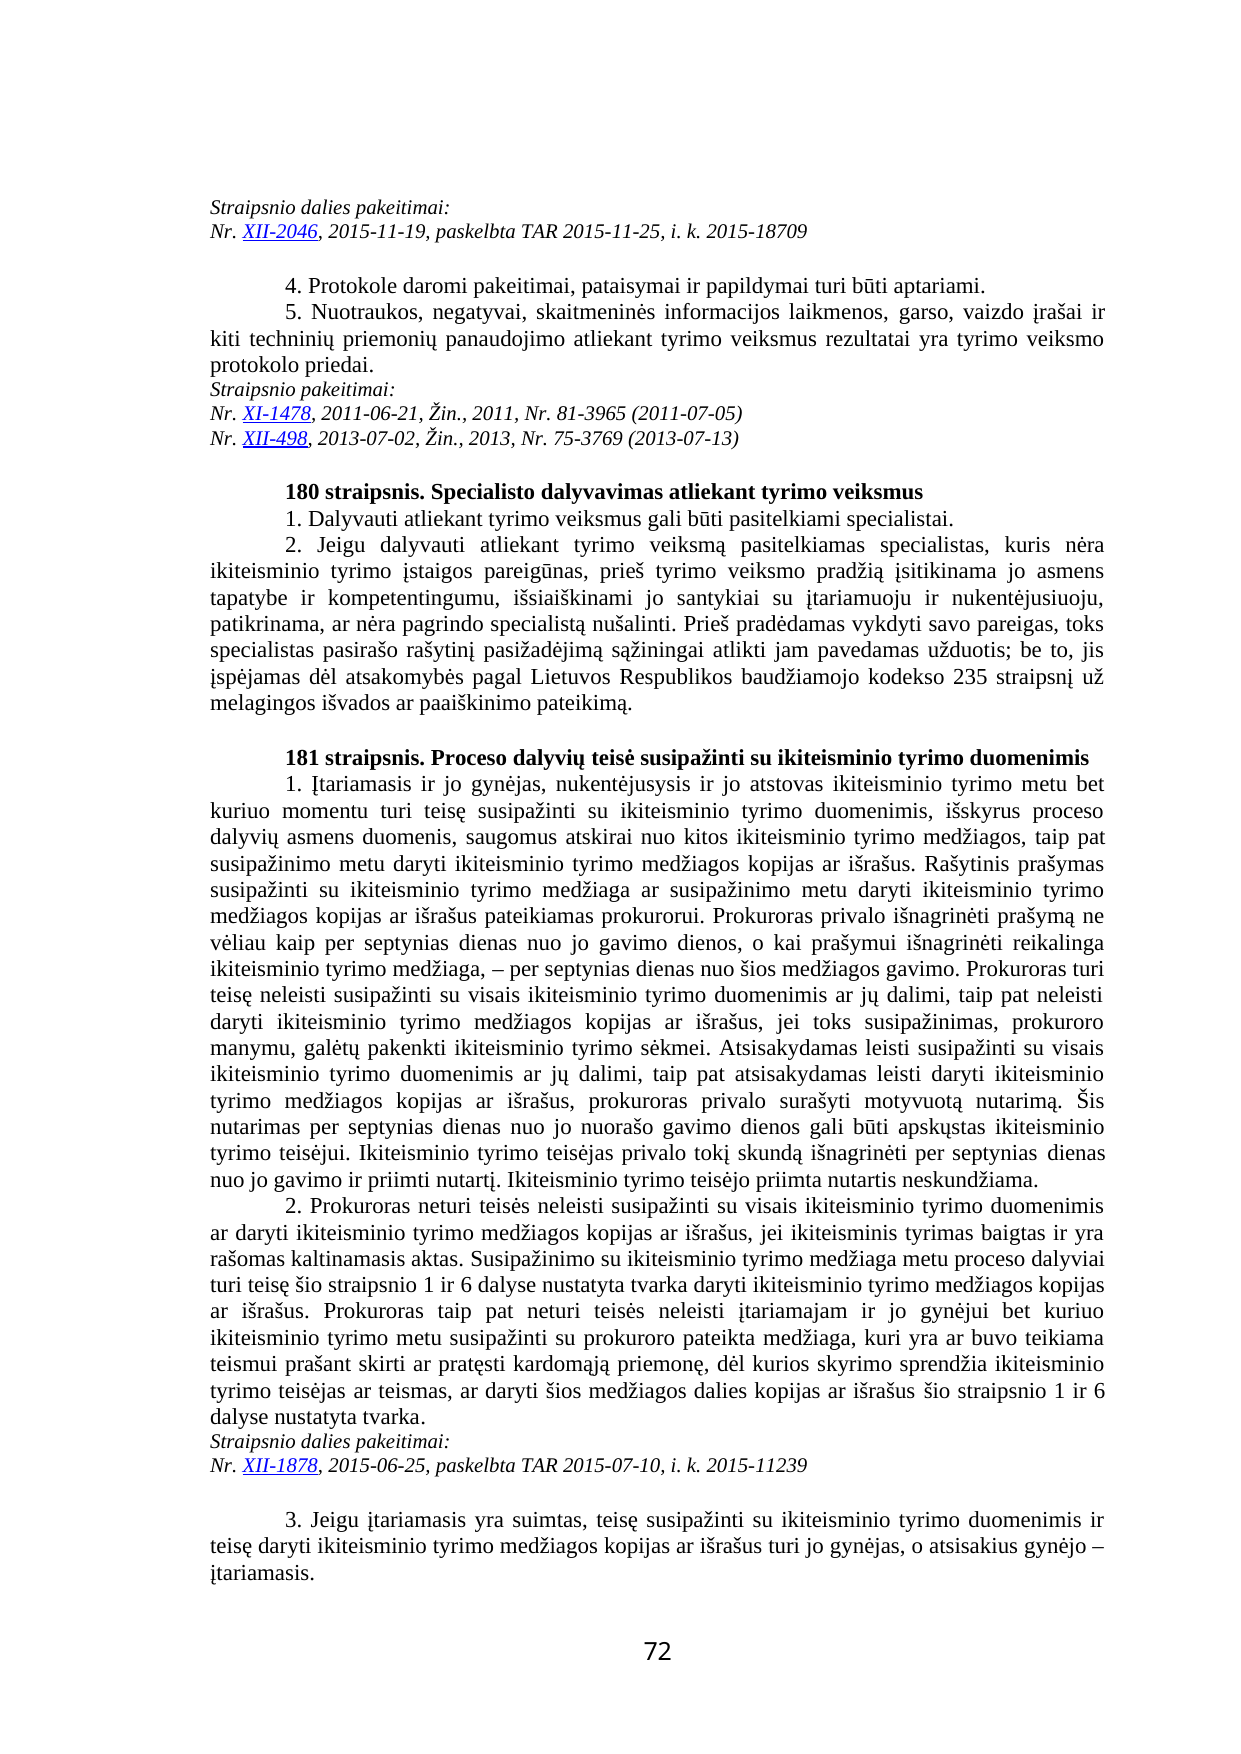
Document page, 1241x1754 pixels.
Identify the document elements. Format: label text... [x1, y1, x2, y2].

text 1. Įtariamasis ir jo gynėjas, nukentėjusysis ir jo atstovas ikiteisminio tyrimo metu bet kuriuo momentu turi teisę susipažinti su ikiteisminio tyrimo duomenimis, išskyrus proceso dalyvių asmens duomenis, saugomus atskirai nuo kitos ikiteisminio tyrimo medžiagos, taip pat susipažinimo metu daryti ikiteisminio tyrimo medžiagos kopijas ar išrašus. Rašytinis prašymas susipažinti su ikiteisminio tyrimo medžiaga ar susipažinimo metu daryti ikiteisminio tyrimo medžiagos kopijas ar išrašus pateikiamas prokurorui. Prokuroras privalo išnagrinėti prašymą ne vėliau kaip per septynias dienas nuo jo gavimo dienos, o kai prašymui išnagrinėti reikalinga ikiteisminio tyrimo medžiaga, – per septynias dienas nuo šios medžiagos gavimo. Prokuroras turi teisę neleisti susipažinti su visais ikiteisminio tyrimo duomenimis ar jų dalimi, taip pat neleisti daryti ikiteisminio tyrimo medžiagos kopijas ar išrašus, jei toks susipažinimas, prokuroro manymu, galėtų pakenkti ikiteisminio tyrimo sėkmei. Atsisakydamas leisti susipažinti su visais ikiteisminio tyrimo duomenimis ar jų dalimi, taip pat atsisakydamas leisti daryti ikiteisminio tyrimo medžiagos kopijas ar išrašus, prokuroras privalo surašyti motyvuotą nutarimą. Šis nutarimas per septynias dienas nuo jo nuorašo gavimo dienos gali būti apskųstas ikiteisminio tyrimo teisėjui. Ikiteisminio tyrimo teisėjas privalo tokį skundą išnagrinėti per septynias dienas nuo jo gavimo ir priimti nutartį. Ikiteisminio tyrimo teisėjo priimta nutartis neskundžiama. [210, 771, 1106, 1192]
text 2. Prokuroras neturi teisės neleisti susipažinti su visais ikiteisminio tyrimo duomenimis ar daryti ikiteisminio tyrimo medžiagos kopijas ar išrašus, jei ikiteisminis tyrimas baigtas ir yra rašomas kaltinamasis aktas. Susipažinimo su ikiteisminio tyrimo medžiaga metu proceso dalyviai turi teisę šio straipsnio 1 ir 6 dalyse nustatyta tvarka daryti ikiteisminio tyrimo medžiagos kopijas ar išrašus. Prokuroras taip pat neturi teisės neleisti įtariamajam ir jo gynėjui bet kuriuo ikiteisminio tyrimo metu susipažinti su prokuroro pateikta medžiaga, kuri yra ar buvo teikiama teismui prašant skirti ar pratęsti kardomąją priemonę, dėl kurios skyrimo sprendžia ikiteisminio tyrimo teisėjas ar teismas, ar daryti šios medžiagos dalies kopijas ar išrašus šio straipsnio 1 ir 6 dalyse nustatyta tvarka. [210, 1192, 1106, 1429]
text Straipsnio dalies pakeitimai: [210, 1429, 1106, 1453]
text Nr. XI-1478, 2011-06-21, Žin., 2011, Nr. 81-3965 (2011-07-05) [210, 401, 1106, 425]
text 2. Jeigu dalyvauti atliekant tyrimo veiksmą pasitelkiamas specialistas, kuris nėra ikiteisminio tyrimo įstaigos pareigūnas, prieš tyrimo veiksmo pradžią įsitikinama jo asmens tapatybe ir kompetentingumu, išsiaiškinami jo santykiai su įtariamuoju ir nukentėjusiuoju, patikrinama, ar nėra pagrindo specialistą nušalinti. Prieš pradėdamas vykdyti savo pareigas, toks specialistas pasirašo rašytinį pasižadėjimą sąžiningai atlikti jam pavedamas užduotis; be to, jis įspėjamas dėl atsakomybės pagal Lietuvos Respublikos baudžiamojo kodekso 235 straipsnį už melagingos išvados ar paaiškinimo pateikimą. [210, 531, 1106, 715]
text 180 straipsnis. Specialisto dalyvavimas atliekant tyrimo veiksmus [210, 478, 1106, 504]
text Nr. XII-498, 2013-07-02, Žin., 2013, Nr. 75-3769 (2013-07-13) [210, 425, 1106, 449]
text 181 straipsnis. Proceso dalyvių teisė susipažinti su ikiteisminio tyrimo duomenimis [285, 744, 1106, 771]
text Straipsnio dalies pakeitimai: [210, 195, 1106, 219]
text 1. Dalyvauti atliekant tyrimo veiksmus gali būti pasitelkiami specialistai. [210, 504, 1106, 531]
text Straipsnio pakeitimai: [210, 377, 1106, 401]
text 3. Jeigu įtariamasis yra suimtas, teisę susipažinti su ikiteisminio tyrimo duomenimis ir teisę daryti ikiteisminio tyrimo medžiagos kopijas ar išrašus turi jo gynėjas, o atsisakius gynėjo – įtariamasis. [210, 1506, 1106, 1585]
text Nr. XII-1878, 2015-06-25, paskelbta TAR 2015-07-10, i. k. 2015-11239 [210, 1453, 1106, 1477]
text 4. Protokole daromi pakeitimai, pataisymai ir papildymai turi būti aptariami. [210, 272, 1106, 298]
text Nr. XII-2046, 2015-11-19, paskelbta TAR 2015-11-25, i. k. 2015-18709 [210, 219, 1106, 243]
text 5. Nuotraukos, negatyvai, skaitmeninės informacijos laikmenos, garso, vaizdo įrašai ir kiti techninių priemonių panaudojimo atliekant tyrimo veiksmus rezultatai yra tyrimo veiksmo protokolo priedai. [210, 298, 1106, 377]
